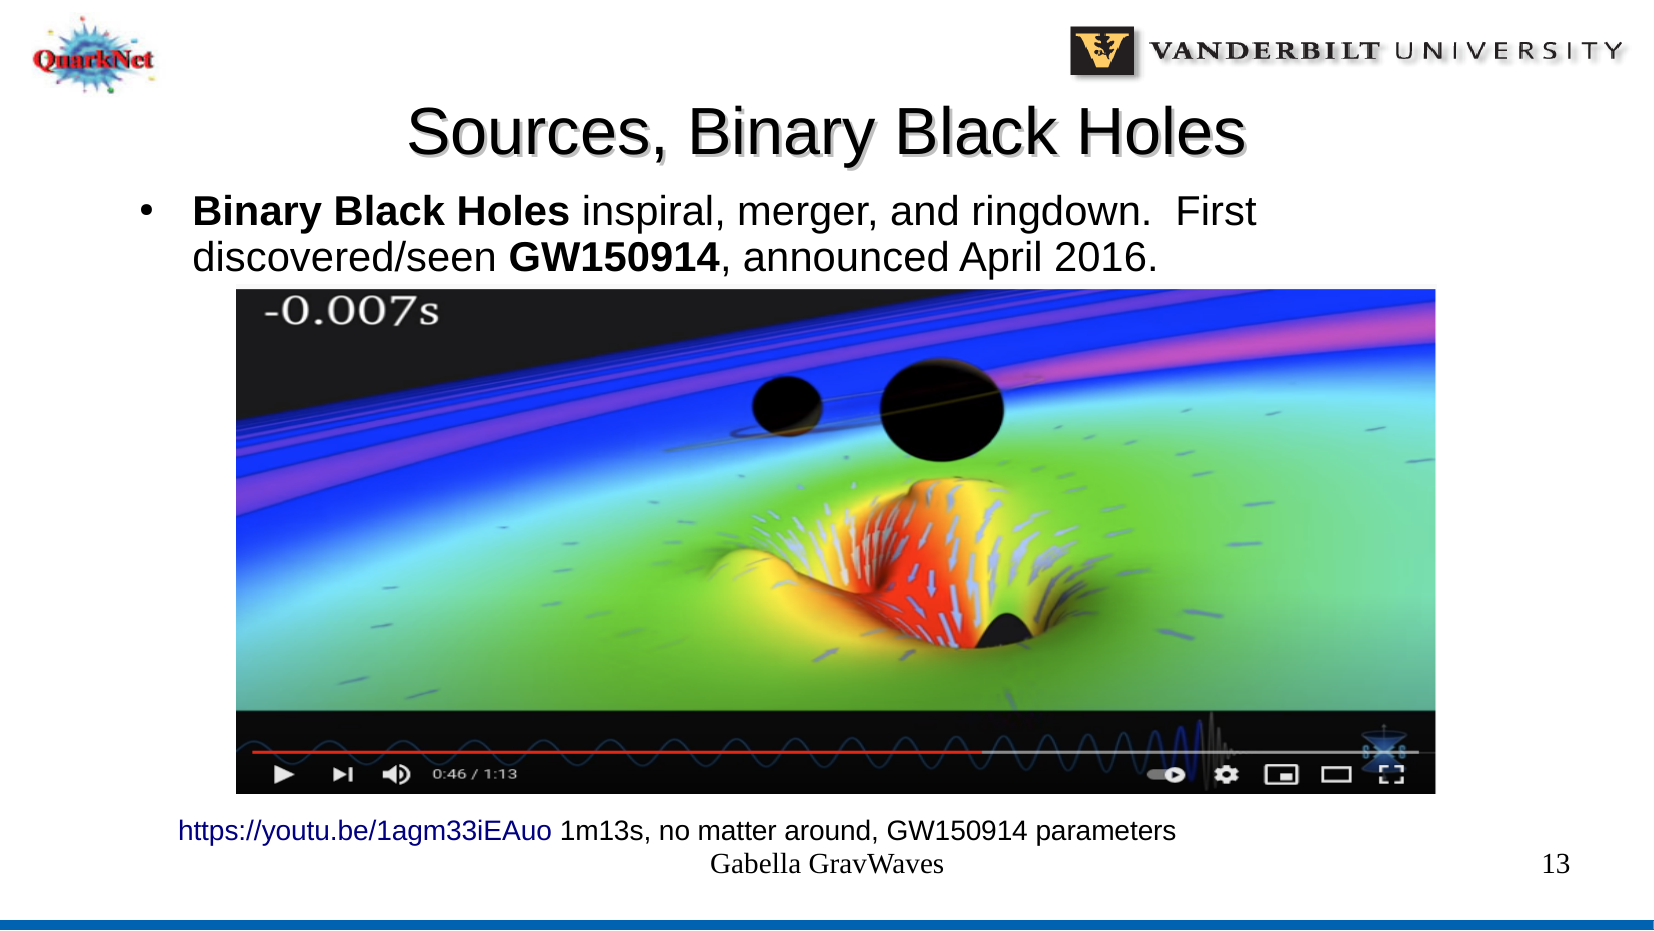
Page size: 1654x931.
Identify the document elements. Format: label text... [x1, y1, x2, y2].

list Binary Black Holes inspiral, merger, and ringdown. First discovered/seen GW150914, announced April 2016. [121, 187, 1534, 444]
title Sources, Binary Black Holes [82, 93, 1571, 169]
picture [1067, 23, 1638, 86]
text_box https://youtu.be/1agm33iEAuo 1m13s, no matter around, GW150914 parameters [163, 803, 1547, 854]
picture [19, 12, 166, 102]
picture [236, 444, 1437, 794]
